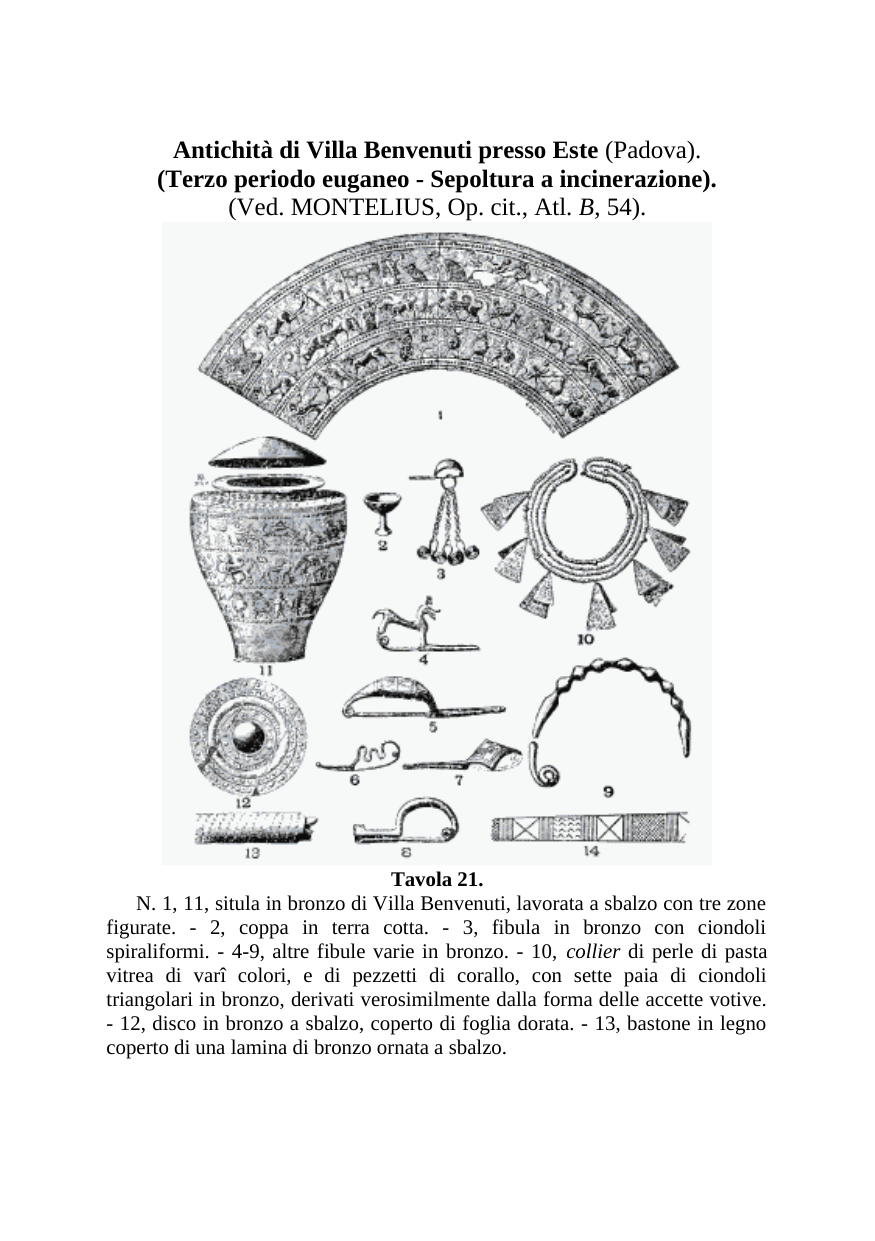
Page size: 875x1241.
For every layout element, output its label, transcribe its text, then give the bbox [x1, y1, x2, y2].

text (Terzo periodo euganeo - Sepoltura a incinerazione). [106, 164, 768, 192]
picture [162, 222, 713, 865]
text (Ved. MONTELIUS, Op. cit., Atl. B, 54). [106, 192, 768, 221]
text Antichità di Villa Benvenuti presso Este (Padova). [106, 135, 768, 164]
text N. 1, 11, situla in bronzo di Villa Benvenuti, lavorata a sbalzo con tre zone figurate. - 2, coppa in terra cotta. - 3, fibula in bronzo con ciondoli spiraliformi. - 4-9, altre fibule varie in bronzo. - 10, collier di perle di pasta vitrea di varî colori, e di pezzetti di corallo, con sette paia di ciondoli triangolari in bronzo, derivati verosimilmente dalla forma delle accette votive. - 12, disco in bronzo a sbalzo, coperto di foglia dorata. - 13, bastone in legno coperto di una lamina di bronzo ornata a sbalzo. [106, 891, 768, 1059]
text Tavola 21. [106, 867, 768, 891]
